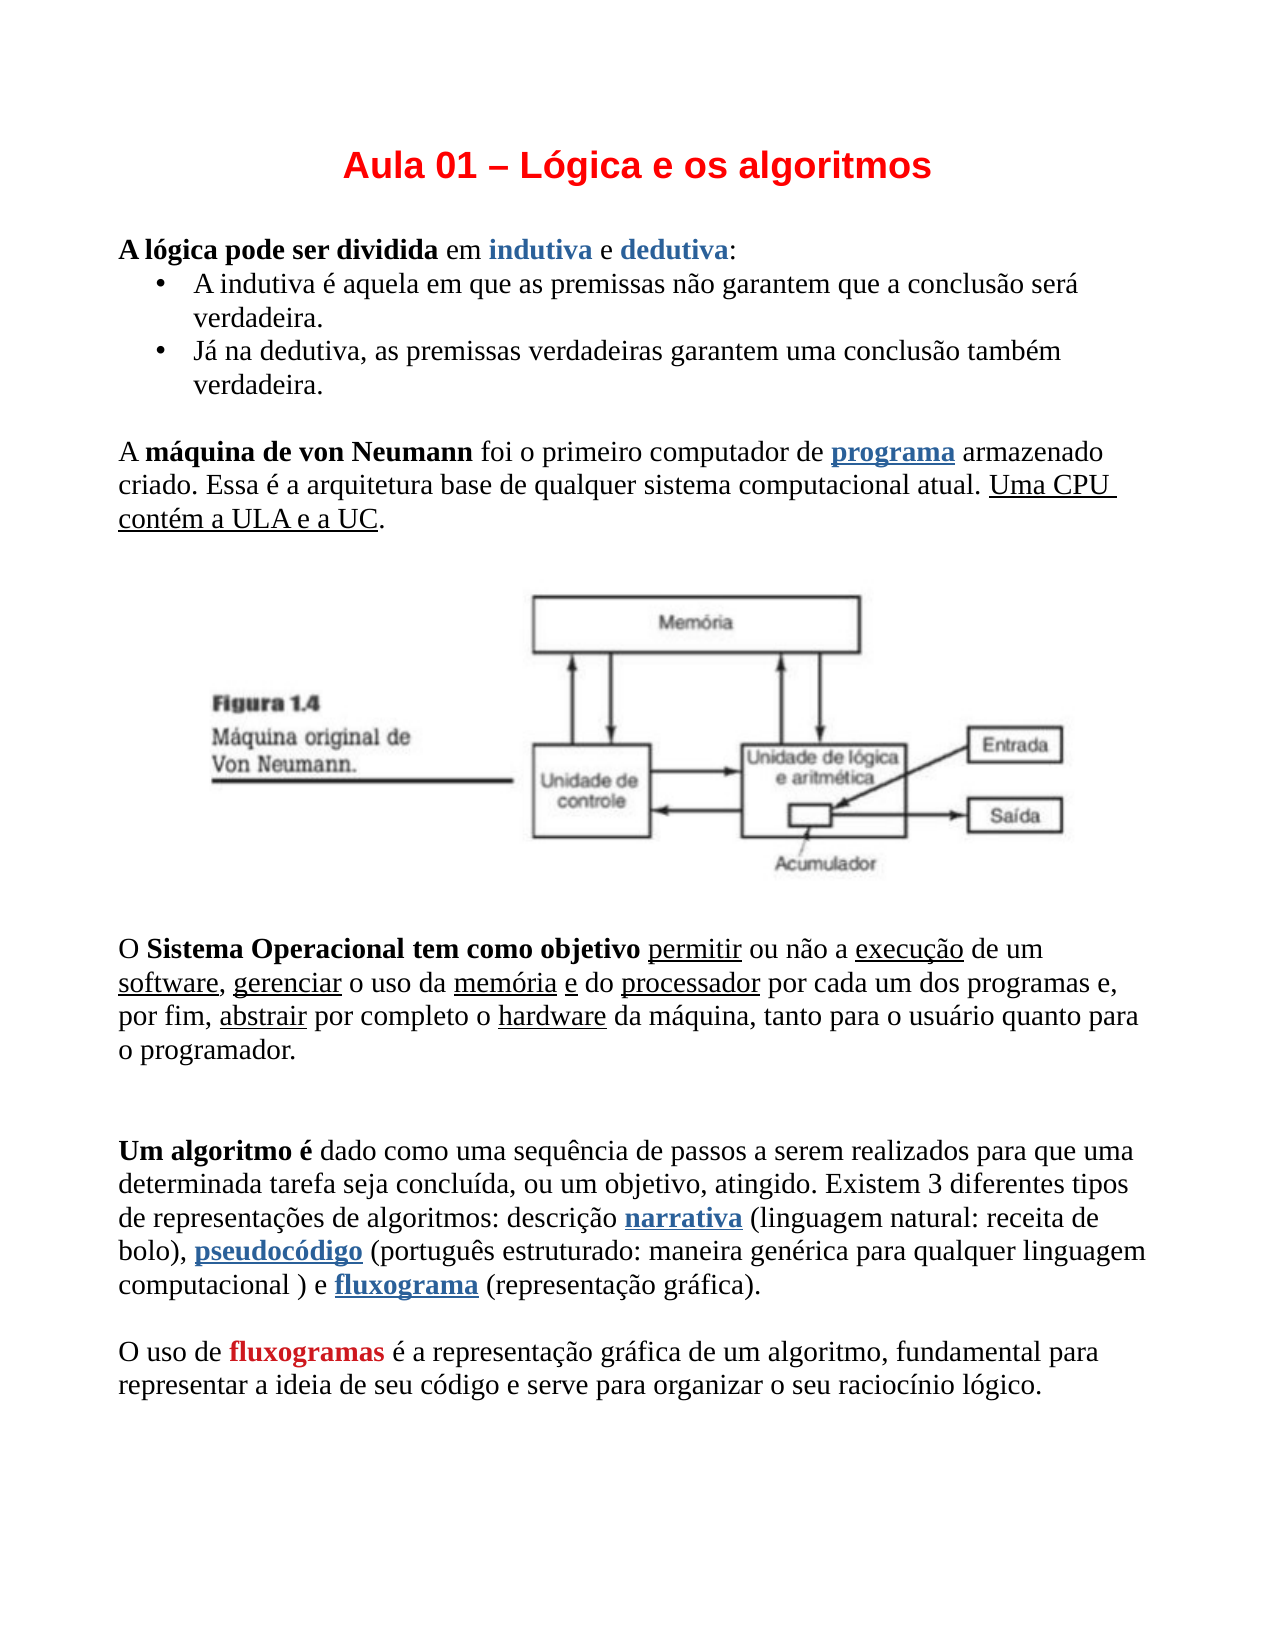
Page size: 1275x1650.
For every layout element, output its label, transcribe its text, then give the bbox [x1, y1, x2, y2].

text O Sistema Operacional tem como objetivo permitir ou não a execução de um software, gerenciar o uso da memória e do processador por cada um dos programas e, por fim, abstrair por completo o hardware da máquina, tanto para o usuário quanto para o programador. [118, 931, 1157, 1066]
subtitle Aula 01 – Lógica e os algoritmos [118, 143, 1157, 187]
list Já na dedutiva, as premissas verdadeiras garantem uma conclusão também verdadeira. [156, 333, 1157, 400]
text O uso de fluxogramas é a representação gráfica de um algoritmo, fundamental para representar a ideia de seu código e serve para organizar o seu raciocínio lógico. [118, 1334, 1157, 1401]
list A indutiva é aquela em que as premissas não garantem que a conclusão será verdadeira. [156, 266, 1157, 333]
text A máquina de von Neumann foi o primeiro computador de programa armazenado criado. Essa é a arquitetura base de qualquer sistema computacional atual. Uma CPU contém a ULA e a UC. [118, 434, 1157, 534]
text Um algoritmo é dado como uma sequência de passos a serem realizados para que uma determinada tarefa seja concluída, ou um objetivo, atingido. Existem 3 diferentes tipos de representações de algoritmos: descrição narrativa (linguagem natural: receita de bolo), pseudocódigo (português estruturado: maneira genérica para qualquer linguagem computacional ) e fluxograma (representação gráfica). [118, 1133, 1157, 1300]
text A lógica pode ser dividida em indutiva e dedutiva: [118, 232, 1157, 266]
picture [186, 568, 1089, 898]
